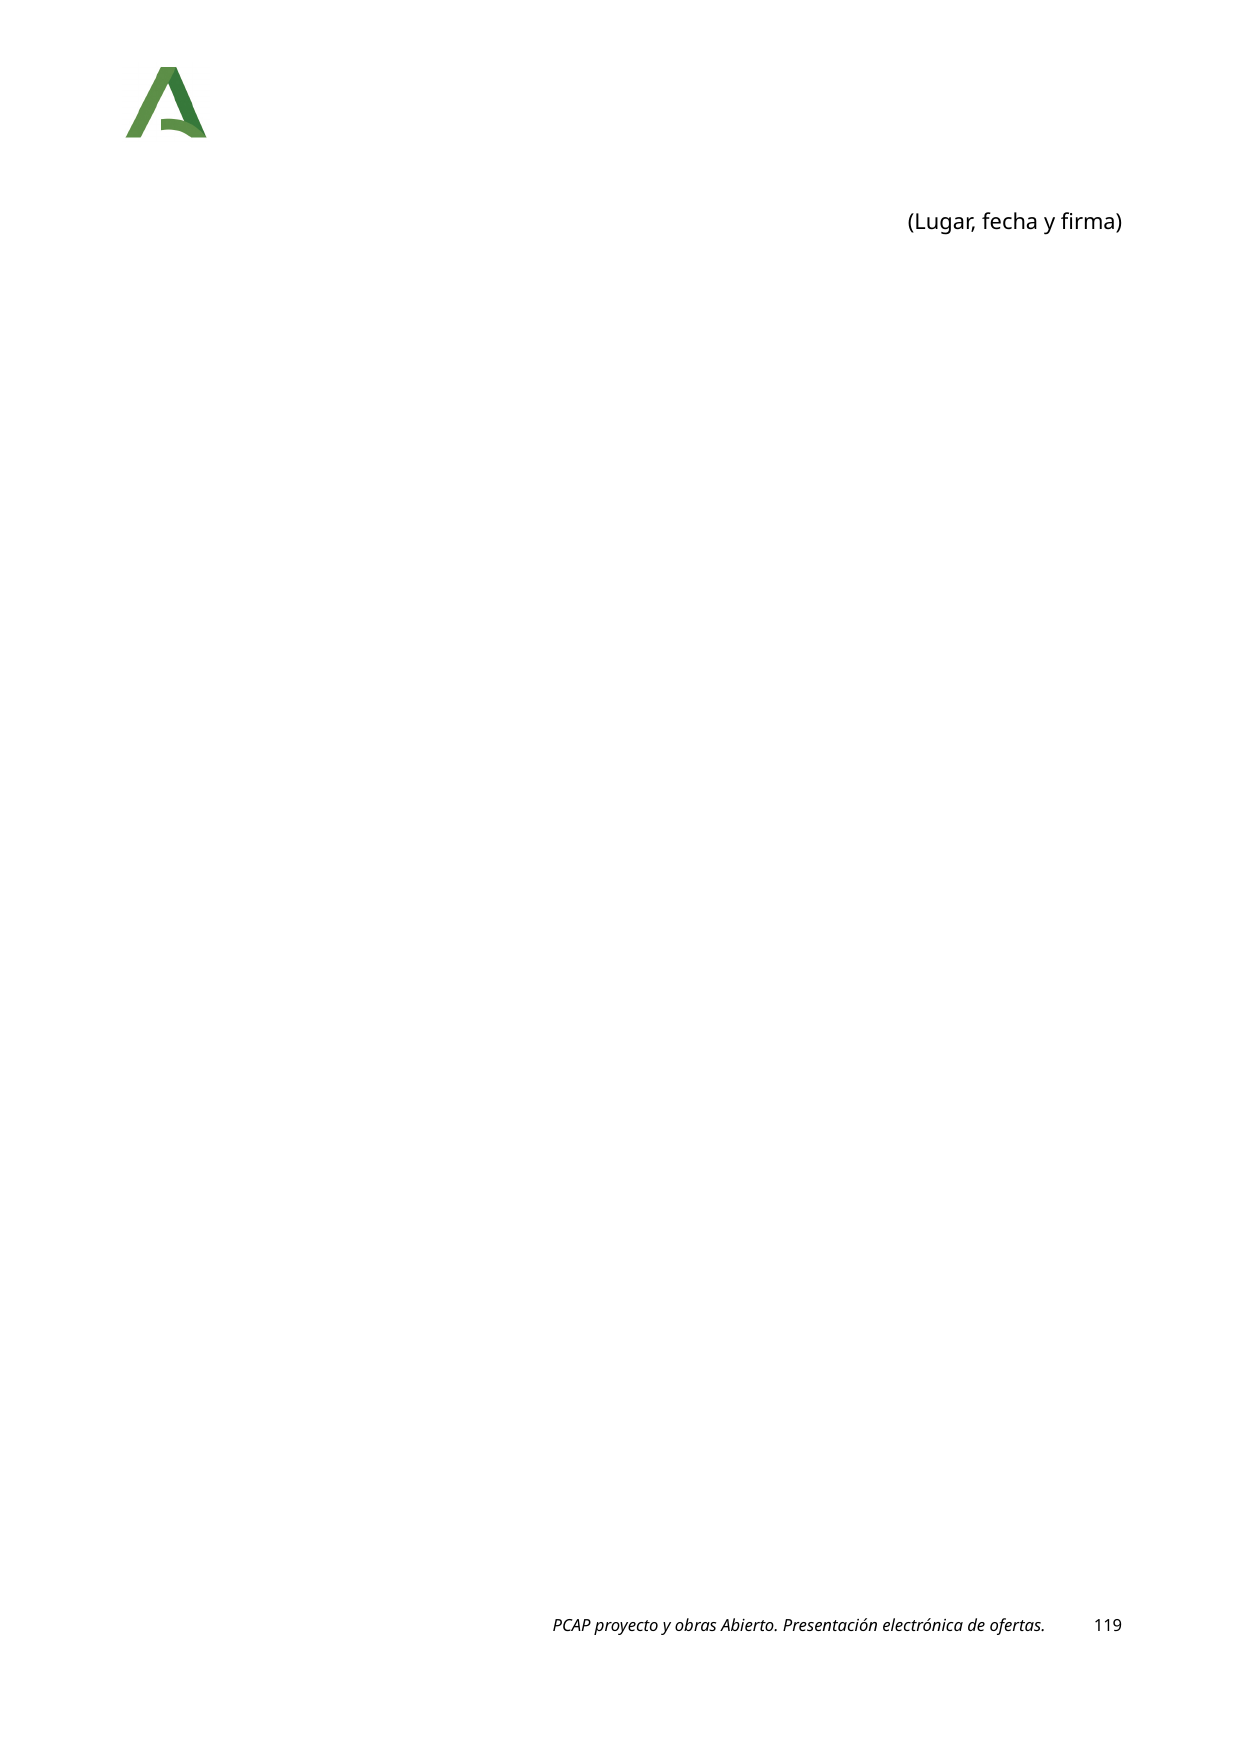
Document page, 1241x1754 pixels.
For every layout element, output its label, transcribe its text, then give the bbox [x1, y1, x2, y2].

text (Lugar, fecha y firma) [118, 206, 1122, 236]
picture [121, 62, 210, 142]
